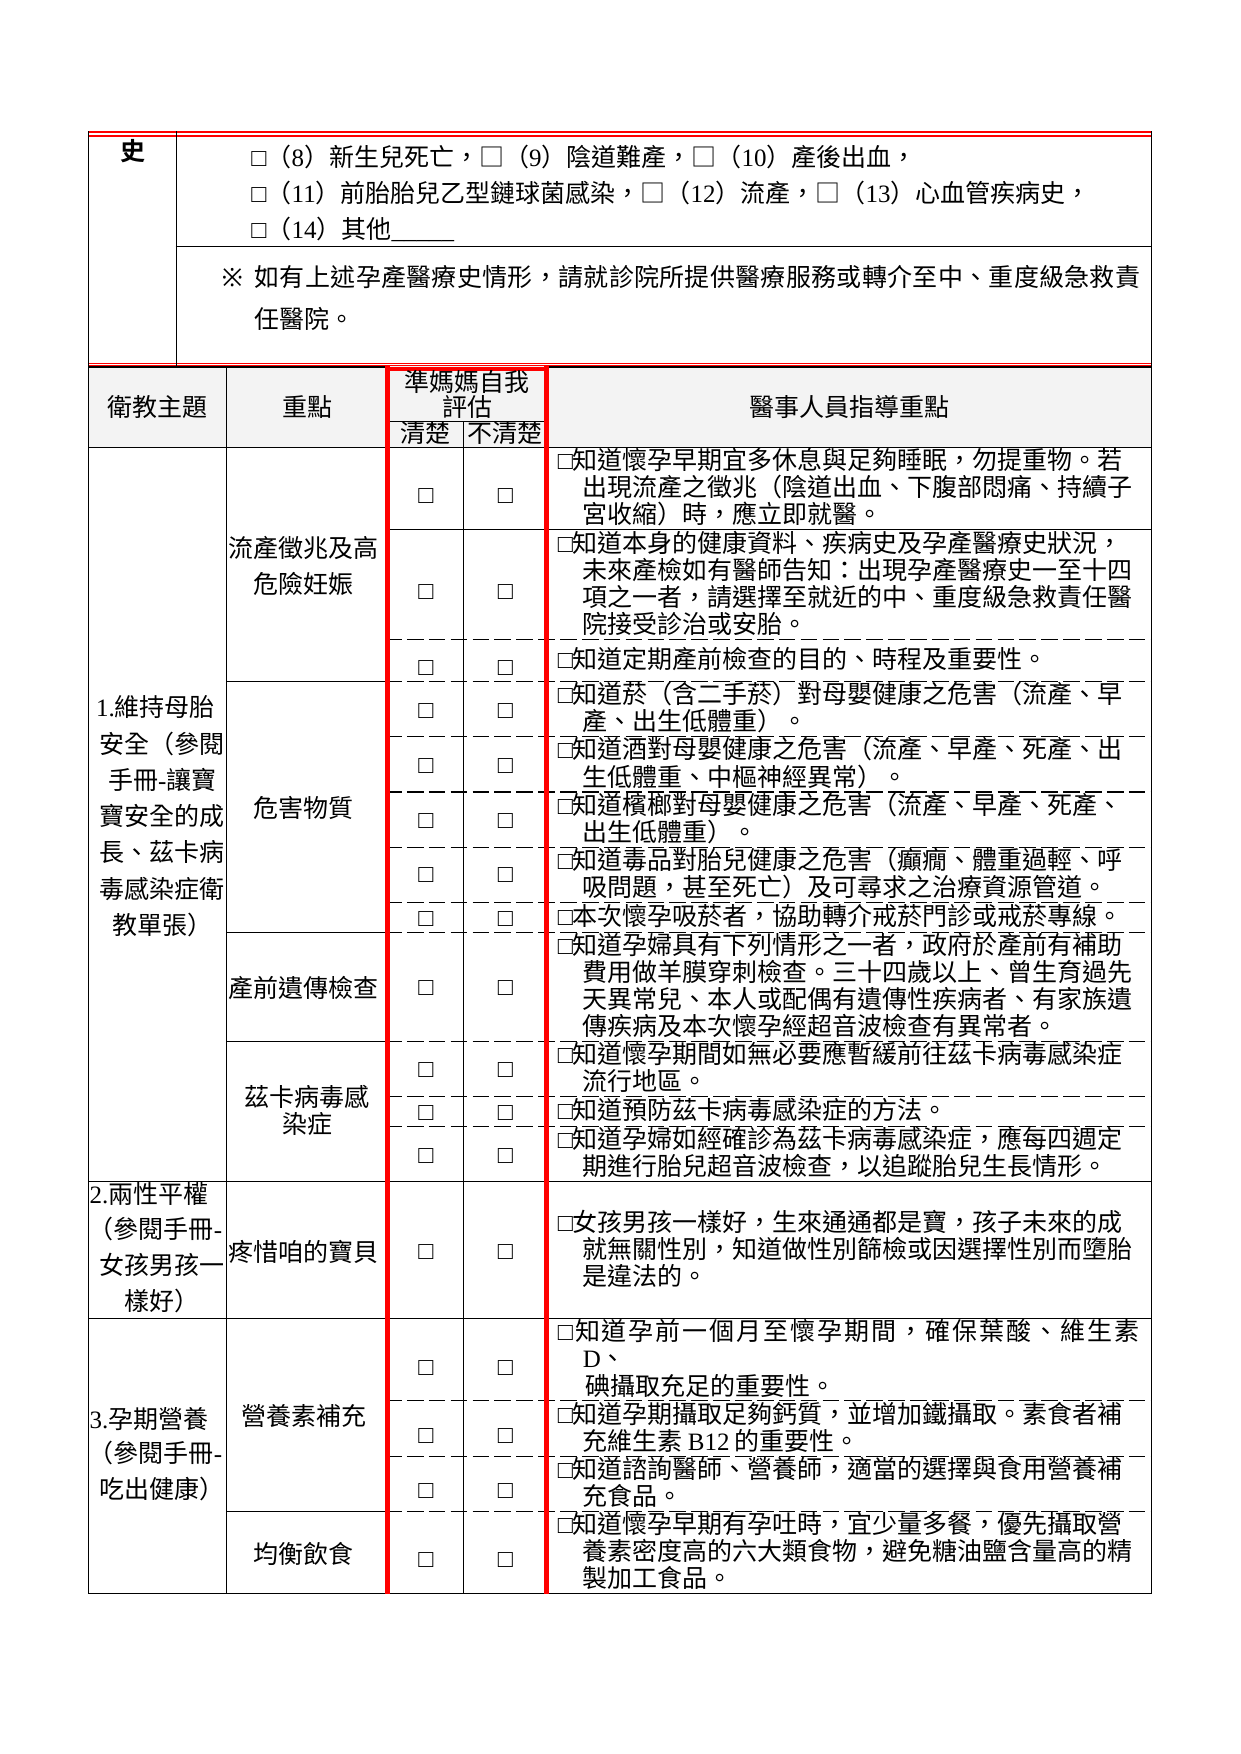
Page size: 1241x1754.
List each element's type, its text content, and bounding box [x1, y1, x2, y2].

table_cell 危害物質 [227, 682, 385, 932]
table_cell 清楚 [390, 422, 463, 447]
table_cell □ [464, 736, 544, 791]
table_cell □ [464, 1400, 544, 1456]
table_cell □ [464, 1041, 544, 1096]
table_cell 營養素補充 [227, 1319, 385, 1511]
table_header 準媽媽自我評估 [390, 371, 544, 421]
table_cell 1.維持母胎安全（參閱手冊-讓寶寶安全的成長、茲卡病毒感染症衛教單張） [89, 448, 226, 1181]
table_cell □ [390, 1041, 463, 1096]
table_cell □ [390, 1400, 463, 1456]
table_header 重點 [227, 368, 385, 447]
table_cell □女孩男孩一樣好，生來通通都是寶，孩子未來的成就無關性別，知道做性別篩檢或因選擇性別而墮胎是違法的。 [549, 1182, 1151, 1318]
table_cell □（8）新生兒死亡，□（9）陰道難產，□（10）產後出血， □（11）前胎胎兒乙型鏈球菌感染，□（12）流產，□（13）心血管疾病史， □（14）其他_____ [177, 137, 1151, 246]
table_cell □ [464, 902, 544, 932]
table_cell □知道定期產前檢查的目的、時程及重要性。 [549, 639, 1151, 681]
table_cell □ [464, 1456, 544, 1511]
table_cell □ [464, 639, 544, 681]
table_cell □ [390, 639, 463, 681]
table_cell □ [390, 791, 463, 847]
table_header 衛教主題 [89, 368, 226, 447]
table_cell □ [464, 1319, 544, 1400]
table_cell □知道本身的健康資料、疾病史及孕產醫療史狀況，未來產檢如有醫師告知：出現孕產醫療史一至十四項之一者，請選擇至就近的中、重度級急救責任醫院接受診治或安胎。 [549, 530, 1151, 639]
table_cell □知道毒品對胎兒健康之危害（癲癇、體重過輕、呼吸問題，甚至死亡）及可尋求之治療資源管道。 [549, 847, 1151, 902]
table_cell □ [390, 847, 463, 902]
table_cell □ [464, 1126, 544, 1181]
table_cell □ [390, 681, 463, 736]
table_cell □知道孕婦具有下列情形之一者，政府於產前有補助費用做羊膜穿刺檢查。三十四歲以上、曾生育過先天異常兒、本人或配偶有遺傳性疾病者、有家族遺傳疾病及本次懷孕經超音波檢查有異常者。 [549, 932, 1151, 1041]
table_cell □知道懷孕早期宜多休息與足夠睡眠，勿提重物。若出現流產之徵兆（陰道出血、下腹部悶痛、持續子宮收縮）時，應立即就醫。 [549, 448, 1151, 529]
table_cell □ [390, 1096, 463, 1126]
table_cell 史 [89, 137, 176, 363]
table_cell □ [390, 448, 463, 529]
table_cell □ [390, 902, 463, 932]
table_cell 產前遺傳檢查 [227, 933, 385, 1041]
table_cell 3.孕期營養 （參閱手冊-吃出健康） [89, 1319, 226, 1593]
table_cell □知道諮詢醫師、營養師，適當的選擇與食用營養補充食品。 [549, 1456, 1151, 1511]
table_cell 如有上述孕產醫療史情形，請就診院所提供醫療服務或轉介至中、重度級急救責任醫院。 [177, 247, 1151, 363]
table_cell 疼惜咱的寶貝 [227, 1182, 385, 1318]
table_cell □知道預防茲卡病毒感染症的方法。 [549, 1096, 1151, 1126]
table_cell □ [464, 847, 544, 902]
table_cell □ [464, 448, 544, 529]
table_cell □ [464, 1182, 544, 1318]
table_cell □ [390, 530, 463, 639]
table_cell 茲卡病毒感染症 [227, 1042, 385, 1181]
table_cell □ [390, 932, 463, 1041]
table_header 醫事人員指導重點 [549, 368, 1151, 447]
table_cell 均衡飲食 [227, 1512, 385, 1593]
table_cell □知道孕婦如經確診為茲卡病毒感染症，應每四週定期進行胎兒超音波檢查，以追蹤胎兒生長情形。 [549, 1126, 1151, 1181]
table_cell □ [390, 736, 463, 791]
table_cell □ [390, 1511, 463, 1593]
table_cell □知道酒對母嬰健康之危害（流產、早產、死產、出生低體重、中樞神經異常）。 [549, 736, 1151, 791]
table_cell □ [464, 681, 544, 736]
table_cell □本次懷孕吸菸者，協助轉介戒菸門診或戒菸專線。 [549, 902, 1151, 932]
table_cell □知道孕前一個月至懷孕期間，確保葉酸、維生素D、 碘攝取充足的重要性。 [549, 1319, 1151, 1400]
table_cell □ [464, 530, 544, 639]
table_cell 不清楚 [464, 422, 544, 447]
table_cell □ [390, 1319, 463, 1400]
table_cell □ [390, 1182, 463, 1318]
table_cell □ [464, 791, 544, 847]
table_cell □ [390, 1456, 463, 1511]
table_cell □ [390, 1126, 463, 1181]
table_cell □知道懷孕期間如無必要應暫緩前往茲卡病毒感染症流行地區。 [549, 1041, 1151, 1096]
table_cell □ [464, 1511, 544, 1593]
table_cell □知道檳榔對母嬰健康之危害（流產、早產、死產、出生低體重）。 [549, 791, 1151, 847]
table_cell □ [464, 932, 544, 1041]
table_cell □知道懷孕早期有孕吐時，宜少量多餐，優先攝取營養素密度高的六大類食物，避免糖油鹽含量高的精製加工食品。 [549, 1511, 1151, 1593]
table_cell □知道孕期攝取足夠鈣質，並增加鐵攝取。素食者補充維生素B12的重要性。 [549, 1400, 1151, 1456]
table_cell □ [464, 1096, 544, 1126]
table_cell □知道菸（含二手菸）對母嬰健康之危害（流產、早產、出生低體重）。 [549, 681, 1151, 736]
table_cell 流產徵兆及高危險妊娠 [227, 448, 385, 681]
table_cell 2.兩性平權 （參閱手冊-女孩男孩一樣好） [89, 1182, 226, 1318]
